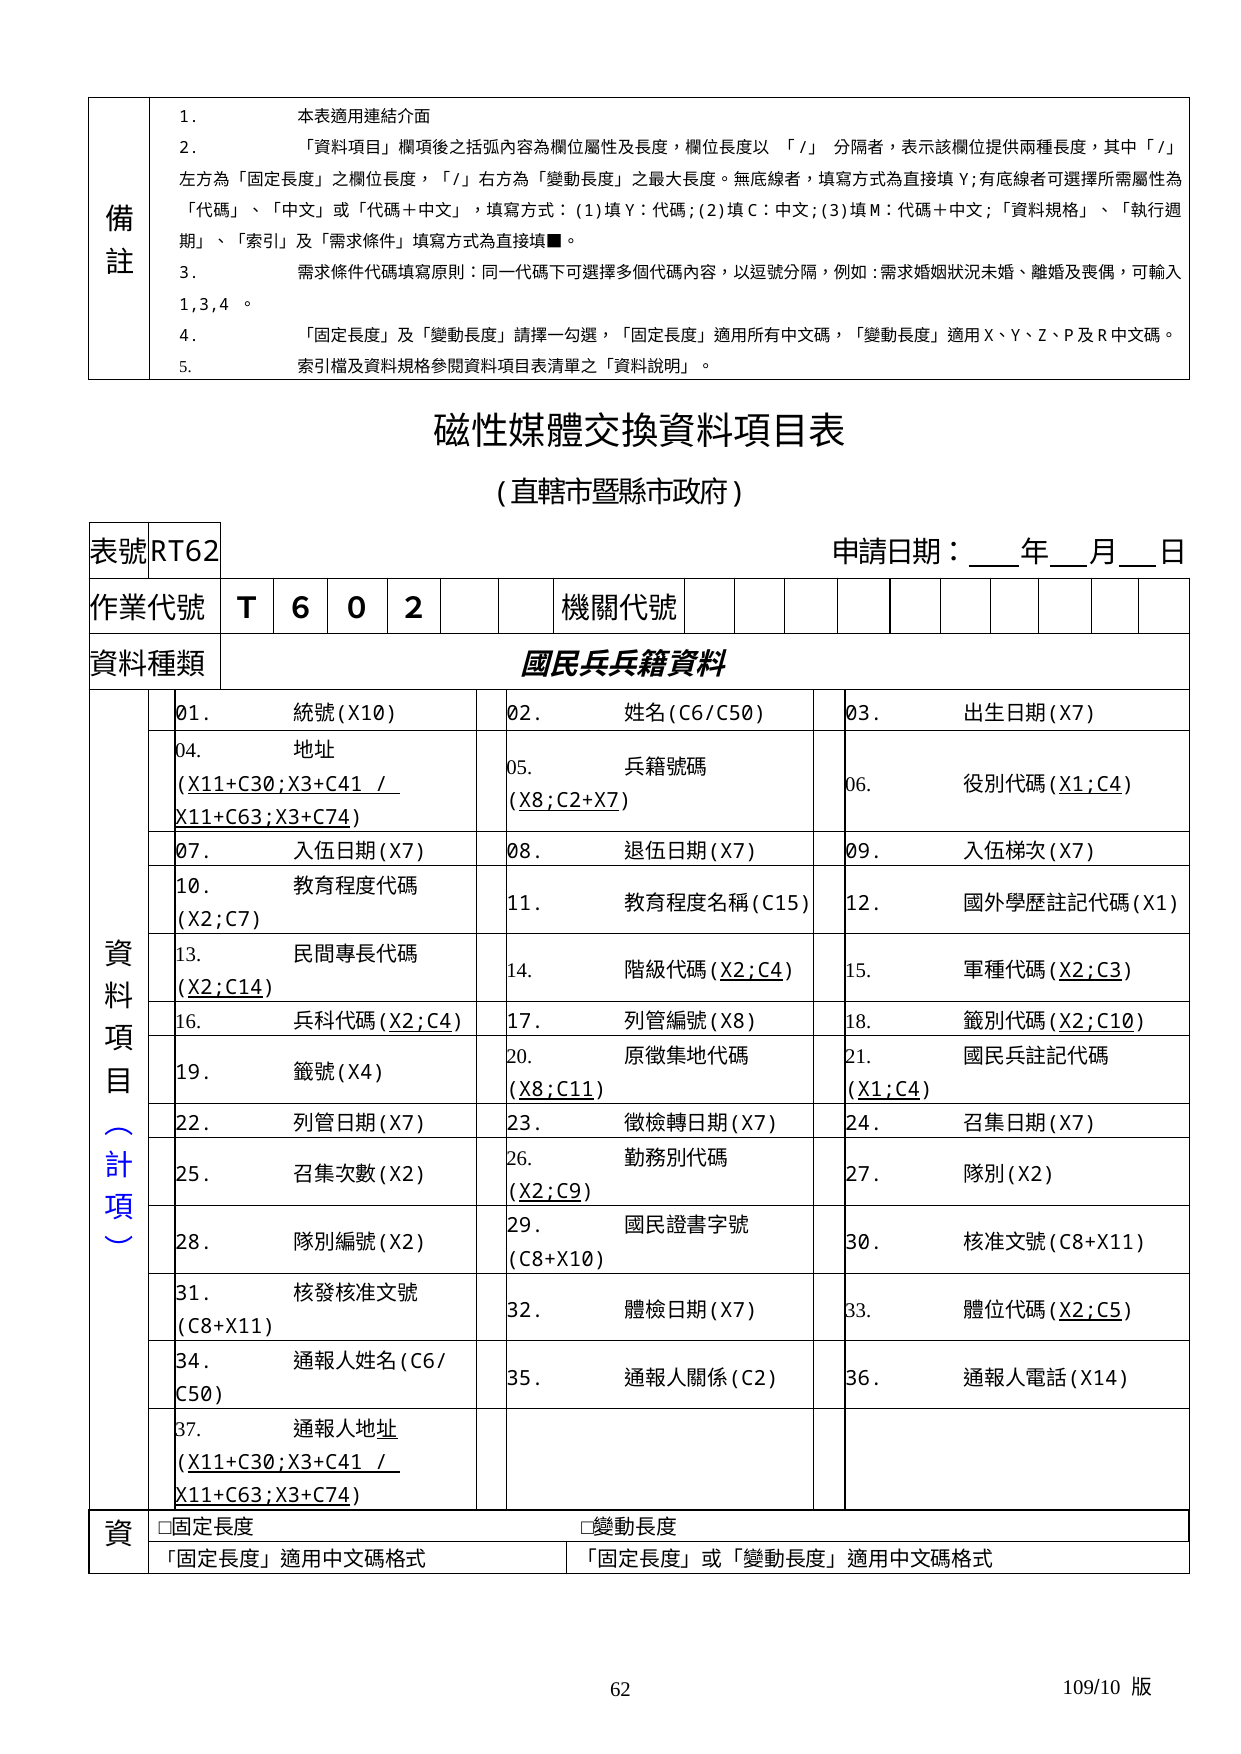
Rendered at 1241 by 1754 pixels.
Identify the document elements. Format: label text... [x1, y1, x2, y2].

table_header 磁性媒體交換資料項目表 [363, 405, 917, 463]
table_cell [991, 579, 1038, 633]
table_cell [477, 832, 506, 865]
table_cell [814, 690, 844, 730]
table_cell 籤號(X4) [176, 1036, 476, 1103]
table_cell [149, 1002, 174, 1035]
table_cell [149, 1104, 174, 1137]
table_cell [685, 579, 734, 633]
table_cell 「固定長度」適用中文碼格式 [149, 1542, 566, 1572]
table_cell 姓名(C6/C50) [507, 690, 813, 730]
table_cell [477, 934, 506, 1001]
table_cell [149, 1274, 174, 1340]
table_cell 列管編號(X8) [507, 1002, 813, 1035]
table_header RT62 [149, 523, 220, 577]
table_cell [1139, 579, 1189, 633]
table_cell [814, 1409, 844, 1509]
table_cell 統號(X10) [176, 690, 476, 730]
table_cell [846, 1409, 1189, 1509]
table_cell [1092, 579, 1138, 633]
table_cell 體檢日期(X7) [507, 1274, 813, 1340]
table_cell [814, 1036, 844, 1103]
table_cell [814, 866, 844, 933]
table_cell [814, 934, 844, 1001]
table_cell 原徵集地代碼(X8;C11) [507, 1036, 813, 1103]
table_cell 召集日期(X7) [846, 1104, 1189, 1137]
table_cell 勤務別代碼(X2;C9) [507, 1138, 813, 1205]
table_cell 國民兵兵籍資料 [221, 634, 1189, 689]
table_cell [149, 690, 174, 730]
table_cell 資料規格 [90, 1511, 148, 1572]
table_cell 資料種類 [90, 634, 220, 689]
table_cell [477, 1104, 506, 1137]
table_cell ６ [274, 579, 327, 633]
table_cell [149, 866, 174, 933]
table_cell [735, 579, 784, 633]
table_cell 退伍日期(X7) [507, 832, 813, 865]
table_cell 兵科代碼(X2;C4) [176, 1002, 476, 1035]
table_cell [814, 1002, 844, 1035]
table_cell 教育程度代碼(X2;C7) [176, 866, 476, 933]
table_cell 備註 [89, 98, 149, 379]
table_cell Ｔ [221, 579, 273, 633]
table_cell [477, 1138, 506, 1205]
table_cell 階級代碼(X2;C4) [507, 934, 813, 1001]
table_cell 入伍日期(X7) [176, 832, 476, 865]
table_cell 召集次數(X2) [176, 1138, 476, 1205]
table_cell [149, 832, 174, 865]
table_cell 民間專長代碼(X2;C14) [176, 934, 476, 1001]
table_cell 核准文號(C8+X11) [846, 1206, 1189, 1272]
table_cell 本表適用連結介面 「資料項目」欄項後之括弧內容為欄位屬性及長度，欄位長度以 「/」 分隔者，表示該欄位提供兩種長度，其中「/」左方為「固定長度」之欄位長度，「/」右方為「變動長度」之最大長度。無底線者，填寫方式為直接填Y;有底線者可選擇所需屬性為「代碼」、「中文」或「代碼＋中文」，填寫方式：(1)填Y：代碼;(2)填C：中文;(3)填M：代碼＋中文;「資料規格」、「執行週期」、「索引」及「需求條件」填寫方式為直接填■。 需求條件代碼填寫原則：同一代碼下可選擇多個代碼內容，以逗號分隔，例如:需求婚姻狀況未婚、離婚及喪偶，可輸入1,3,4 。 「固定長度」及「變動長度」請擇一勾選，「固定長度」適用所有中文碼，「變動長度」適用X、Y、Z、P及R中文碼。 索引檔及資料規格參閱資料項目表清單之「資料說明」。 [150, 98, 1189, 379]
table_cell [149, 1138, 174, 1205]
table_cell [814, 1104, 844, 1137]
table_cell ０ [328, 579, 387, 633]
table_cell [891, 579, 940, 633]
table_cell [814, 1274, 844, 1340]
table_cell [814, 731, 844, 831]
table_cell ２ [388, 579, 440, 633]
table_cell [785, 579, 837, 633]
table_cell 作業代號 [90, 579, 220, 633]
table_cell 通報人關係(C2) [507, 1341, 813, 1408]
table_cell 國民兵註記代碼(X1;C4) [846, 1036, 1189, 1103]
table_cell [149, 1036, 174, 1103]
table_cell [507, 1409, 813, 1509]
table_header 表號 [90, 523, 148, 577]
table_cell 入伍梯次(X7) [846, 832, 1189, 865]
text (直轄市暨縣市政府) [89, 476, 1152, 509]
table_cell [477, 1002, 506, 1035]
table_cell [477, 1036, 506, 1103]
table_cell 資料項目︵計 項︶ [90, 690, 148, 1509]
table_cell [149, 1206, 174, 1272]
table_cell 體位代碼(X2;C5) [846, 1274, 1189, 1340]
table_cell [149, 1409, 174, 1509]
table_cell [149, 731, 174, 831]
table_cell [814, 1138, 844, 1205]
table_cell 通報人地址(X11+C30;X3+C41 / X11+C63;X3+C74) [176, 1409, 476, 1509]
table_cell [149, 1341, 174, 1408]
table_cell 列管日期(X7) [176, 1104, 476, 1137]
table_cell [441, 579, 498, 633]
table_cell 通報人電話(X14) [846, 1341, 1189, 1408]
table_cell [499, 579, 553, 633]
table_cell [477, 1206, 506, 1272]
table_cell [838, 579, 889, 633]
table_cell [477, 1341, 506, 1408]
table_cell [149, 934, 174, 1001]
table_cell 隊別編號(X2) [176, 1206, 476, 1272]
table_cell [814, 832, 844, 865]
table_cell [814, 1206, 844, 1272]
table_cell 國外學歷註記代碼(X1) [846, 866, 1189, 933]
table_cell [941, 579, 990, 633]
table_cell 國民證書字號(C8+X10) [507, 1206, 813, 1272]
table_cell 隊別(X2) [846, 1138, 1189, 1205]
table_cell 「固定長度」或「變動長度」適用中文碼格式 [567, 1542, 1189, 1572]
table_cell [477, 1274, 506, 1340]
table_cell 地址(X11+C30;X3+C41 / X11+C63;X3+C74) [176, 731, 476, 831]
table_cell [1039, 579, 1091, 633]
table_cell □變動長度 [571, 1511, 1188, 1541]
table_cell [814, 1341, 844, 1408]
table_cell [477, 866, 506, 933]
table_cell 通報人姓名(C6/C50) [176, 1341, 476, 1408]
table_header 申請日期： 年 月 日 [221, 522, 1189, 577]
table_cell 徵檢轉日期(X7) [507, 1104, 813, 1137]
table_cell 兵籍號碼(X8;C2+X7) [507, 731, 813, 831]
table_cell 教育程度名稱(C15) [507, 866, 813, 933]
table_cell 役別代碼(X1;C4) [846, 731, 1189, 831]
table_cell 核發核准文號(C8+X11) [176, 1274, 476, 1340]
table_cell [477, 690, 506, 730]
table_cell [477, 731, 506, 831]
table_cell 軍種代碼(X2;C3) [846, 934, 1189, 1001]
table_cell [477, 1409, 506, 1509]
table_cell 籤別代碼(X2;C10) [846, 1002, 1189, 1035]
table_cell 出生日期(X7) [846, 690, 1189, 730]
table_cell 機關代號 [554, 579, 684, 633]
table_cell □固定長度 [149, 1511, 571, 1541]
